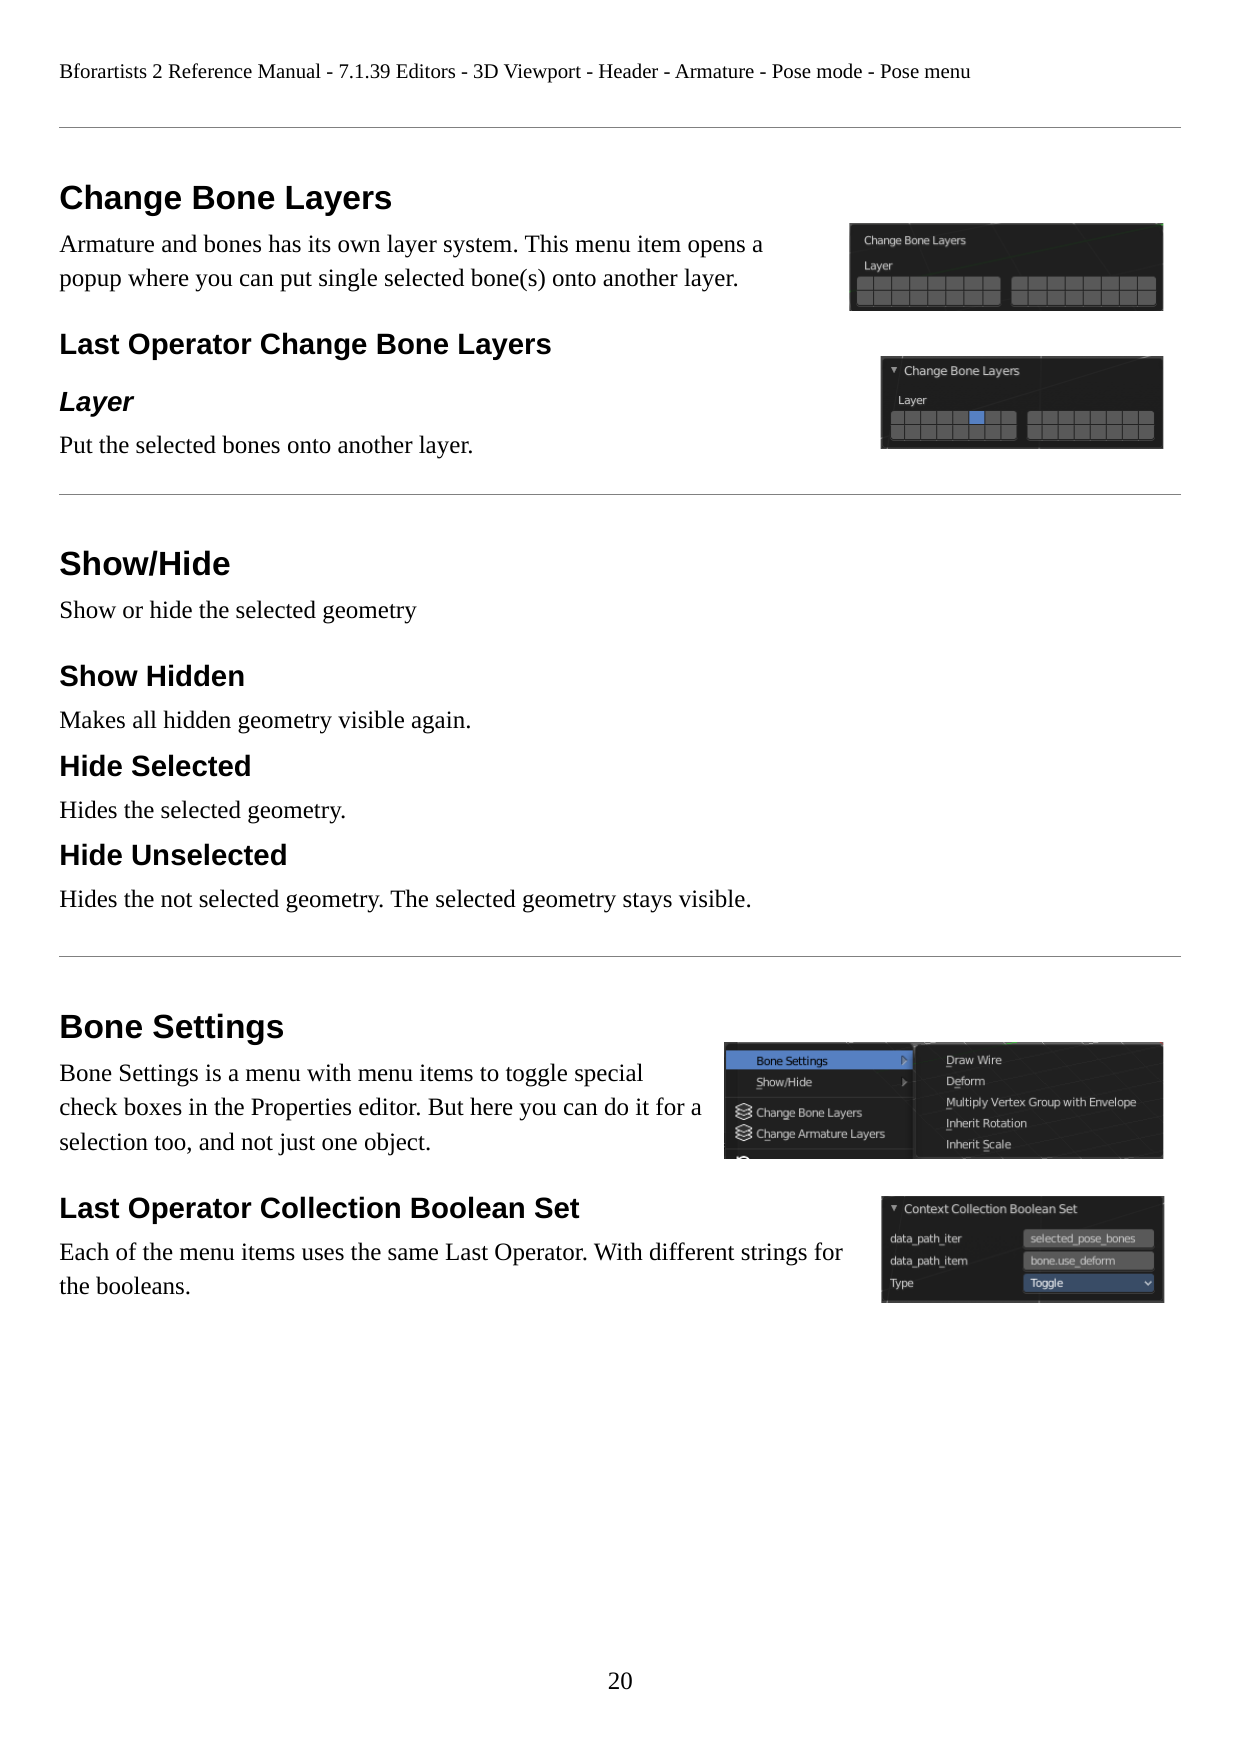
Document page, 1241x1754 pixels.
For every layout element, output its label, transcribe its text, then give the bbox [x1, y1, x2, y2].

text Put the selected bones onto another layer. [59, 430, 1181, 459]
text Armature and bones has its own layer system. This menu item opens a popup where you can put single selected bone(s) onto another layer. [59, 229, 849, 292]
subtitle Hide Selected [59, 748, 1181, 782]
subtitle Last Operator Change Bone Layers [59, 327, 1181, 361]
subtitle Layer [59, 386, 880, 417]
text Hides the selected geometry. [59, 795, 1181, 823]
text Bone Settings is a menu with menu items to toggle special check boxes in the Properties editor. But here you can do it for a selection too, and not just one object. [59, 1058, 724, 1156]
text Each of the menu items uses the same Last Operator. With different strings for the booleans. [59, 1237, 881, 1300]
picture [849, 223, 1164, 311]
picture [880, 356, 1164, 449]
subtitle Hide Unselected [59, 838, 1181, 872]
subtitle Show/Hide [59, 544, 1181, 583]
text Show or hide the selected geometry [59, 595, 1181, 624]
text Hides the not selected geometry. The selected geometry stays visible. [59, 884, 1181, 913]
subtitle Change Bone Layers [59, 178, 1181, 216]
subtitle Show Hidden [59, 659, 1181, 693]
picture [724, 1042, 1164, 1159]
picture [881, 1196, 1165, 1303]
subtitle Bone Settings [59, 1007, 1181, 1045]
text Makes all hidden geometry visible again. [59, 705, 1181, 734]
subtitle [1164, 386, 1181, 417]
subtitle Last Operator Collection Boolean Set [59, 1191, 1181, 1224]
